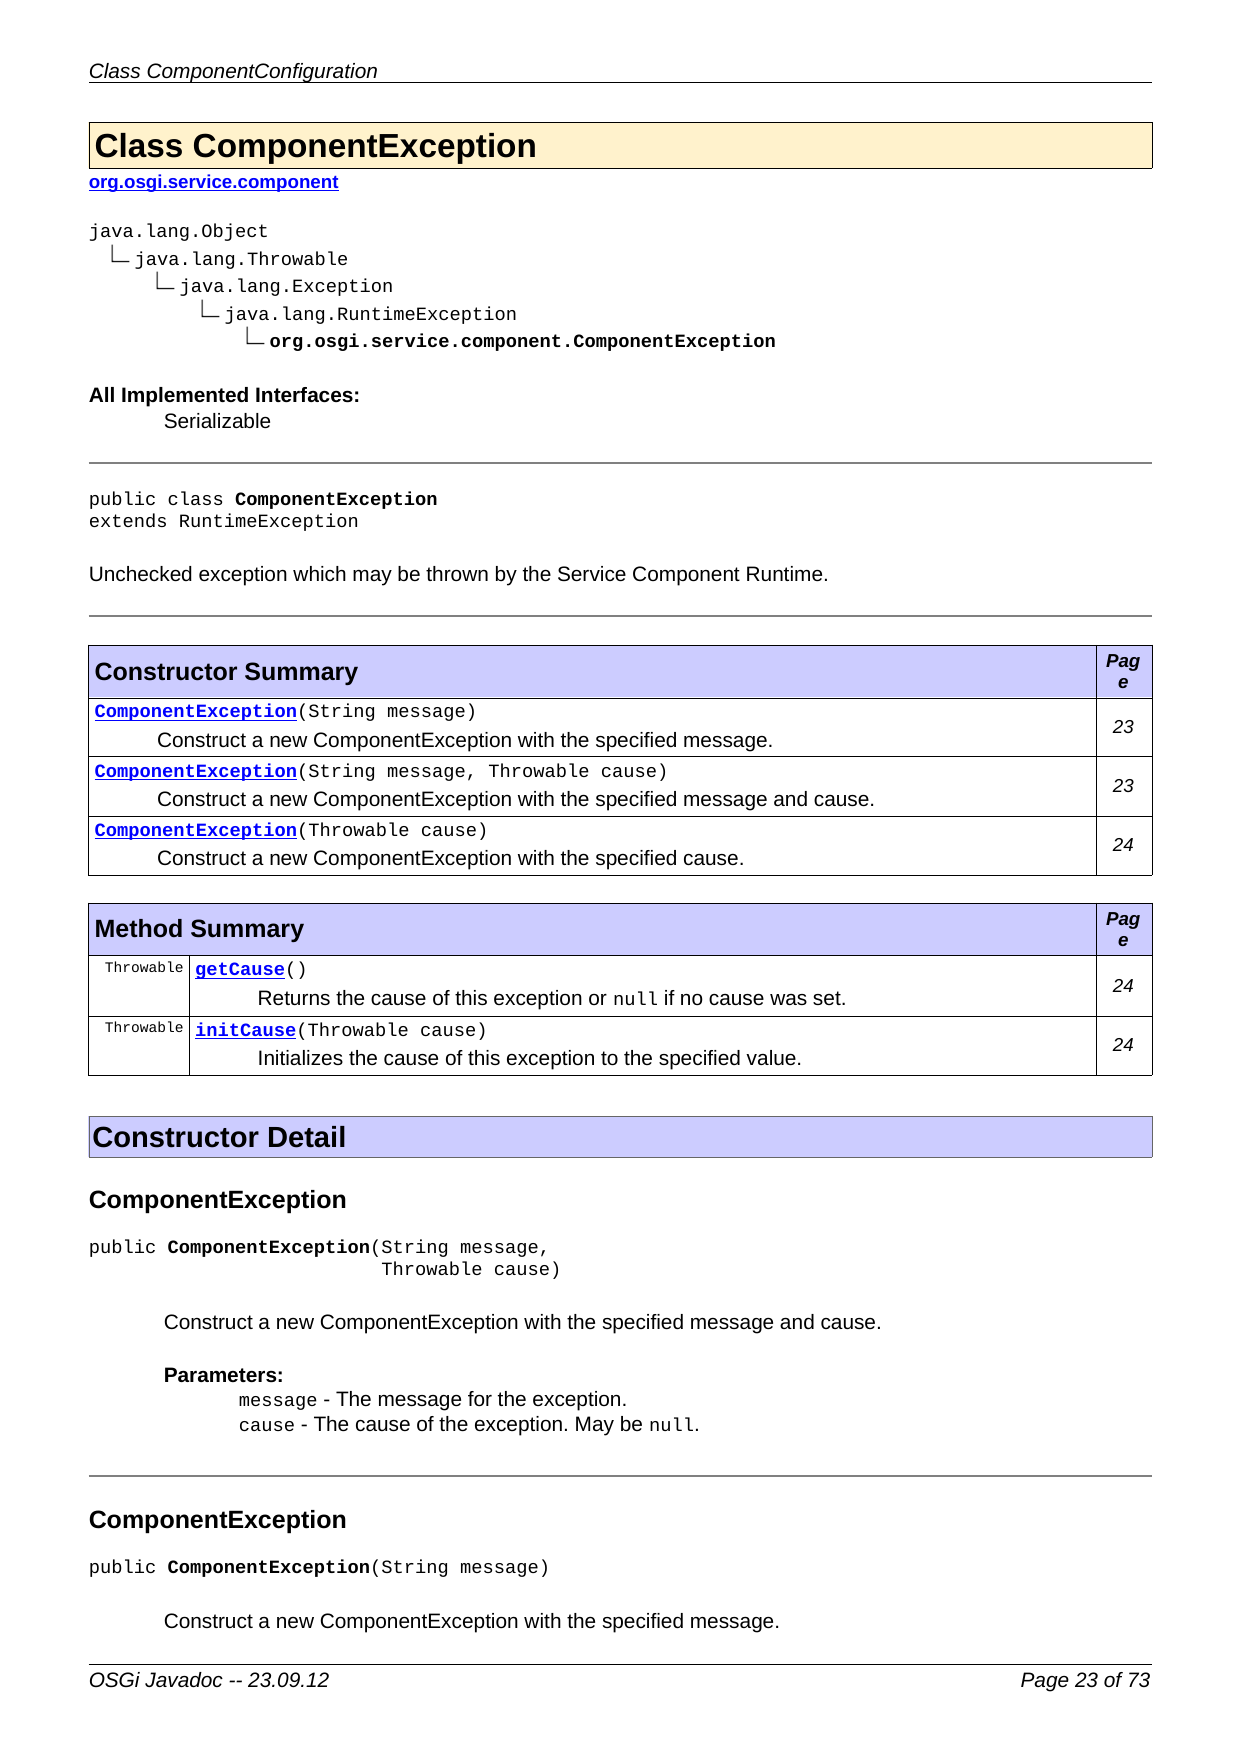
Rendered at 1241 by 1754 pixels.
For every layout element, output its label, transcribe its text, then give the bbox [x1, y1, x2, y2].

text java.lang.Object [88, 222, 1152, 243]
text java.lang.Throwable [88, 243, 1152, 271]
picture [201, 298, 225, 321]
text Construct a new ComponentException with the specified message and cause. [163, 1310, 1152, 1334]
text message - The message for the exception. [238, 1387, 1152, 1412]
table_cell initCause(Throwable cause) Initializes the cause of this exception to the specified value. [190, 1017, 1096, 1074]
text extends RuntimeException [88, 511, 1152, 533]
subtitle ComponentException [88, 1505, 1152, 1534]
table_header Method Summary [89, 904, 1096, 955]
table_cell Throwable [89, 956, 189, 1016]
text org.osgi.service.component.ComponentException [88, 326, 1152, 353]
table_cell ComponentException(Throwable cause) Construct a new ComponentException with the specified cause. [89, 817, 1096, 874]
text org.osgi.service.component [88, 171, 1152, 193]
text public ComponentException(String message) [88, 1558, 1152, 1579]
picture [156, 270, 180, 293]
subtitle All Implemented Interfaces: [88, 382, 1152, 406]
text public ComponentException(String message, Throwable cause) [88, 1238, 1152, 1281]
text Unchecked exception which may be thrown by the Service Component Runtime. [88, 562, 1152, 586]
table_cell [1097, 757, 1152, 816]
text Serializable [163, 409, 1152, 433]
subtitle Constructor Detail [90, 1117, 1152, 1157]
text java.lang.RuntimeException [88, 298, 1152, 326]
table_cell ComponentException(String message, Throwable cause) Construct a new ComponentException with the specified message and cause. [89, 757, 1096, 816]
table_cell getCause() Returns the cause of this exception or null if no cause was set. [190, 956, 1096, 1016]
table_header Constructor Summary [89, 646, 1096, 697]
text Construct a new ComponentException with the specified message. [163, 1609, 1152, 1633]
table_header Page [1097, 646, 1152, 697]
text public class ComponentException [88, 490, 1152, 511]
subtitle Class ComponentException [90, 123, 1152, 168]
picture [246, 325, 270, 348]
picture [111, 243, 135, 266]
text java.lang.Exception [88, 271, 1152, 298]
subtitle ComponentException [88, 1185, 1152, 1214]
table_cell ComponentException(String message) Construct a new ComponentException with the specified message. [89, 699, 1096, 756]
table_cell [1097, 817, 1152, 874]
table_cell [1097, 1017, 1152, 1074]
text cause - The cause of the exception. May be null. [238, 1412, 1152, 1437]
text Parameters: [163, 1363, 1152, 1387]
table_cell Throwable [89, 1017, 189, 1074]
table_cell [1097, 956, 1152, 1016]
table_cell [1097, 699, 1152, 756]
table_header Page [1097, 904, 1152, 955]
